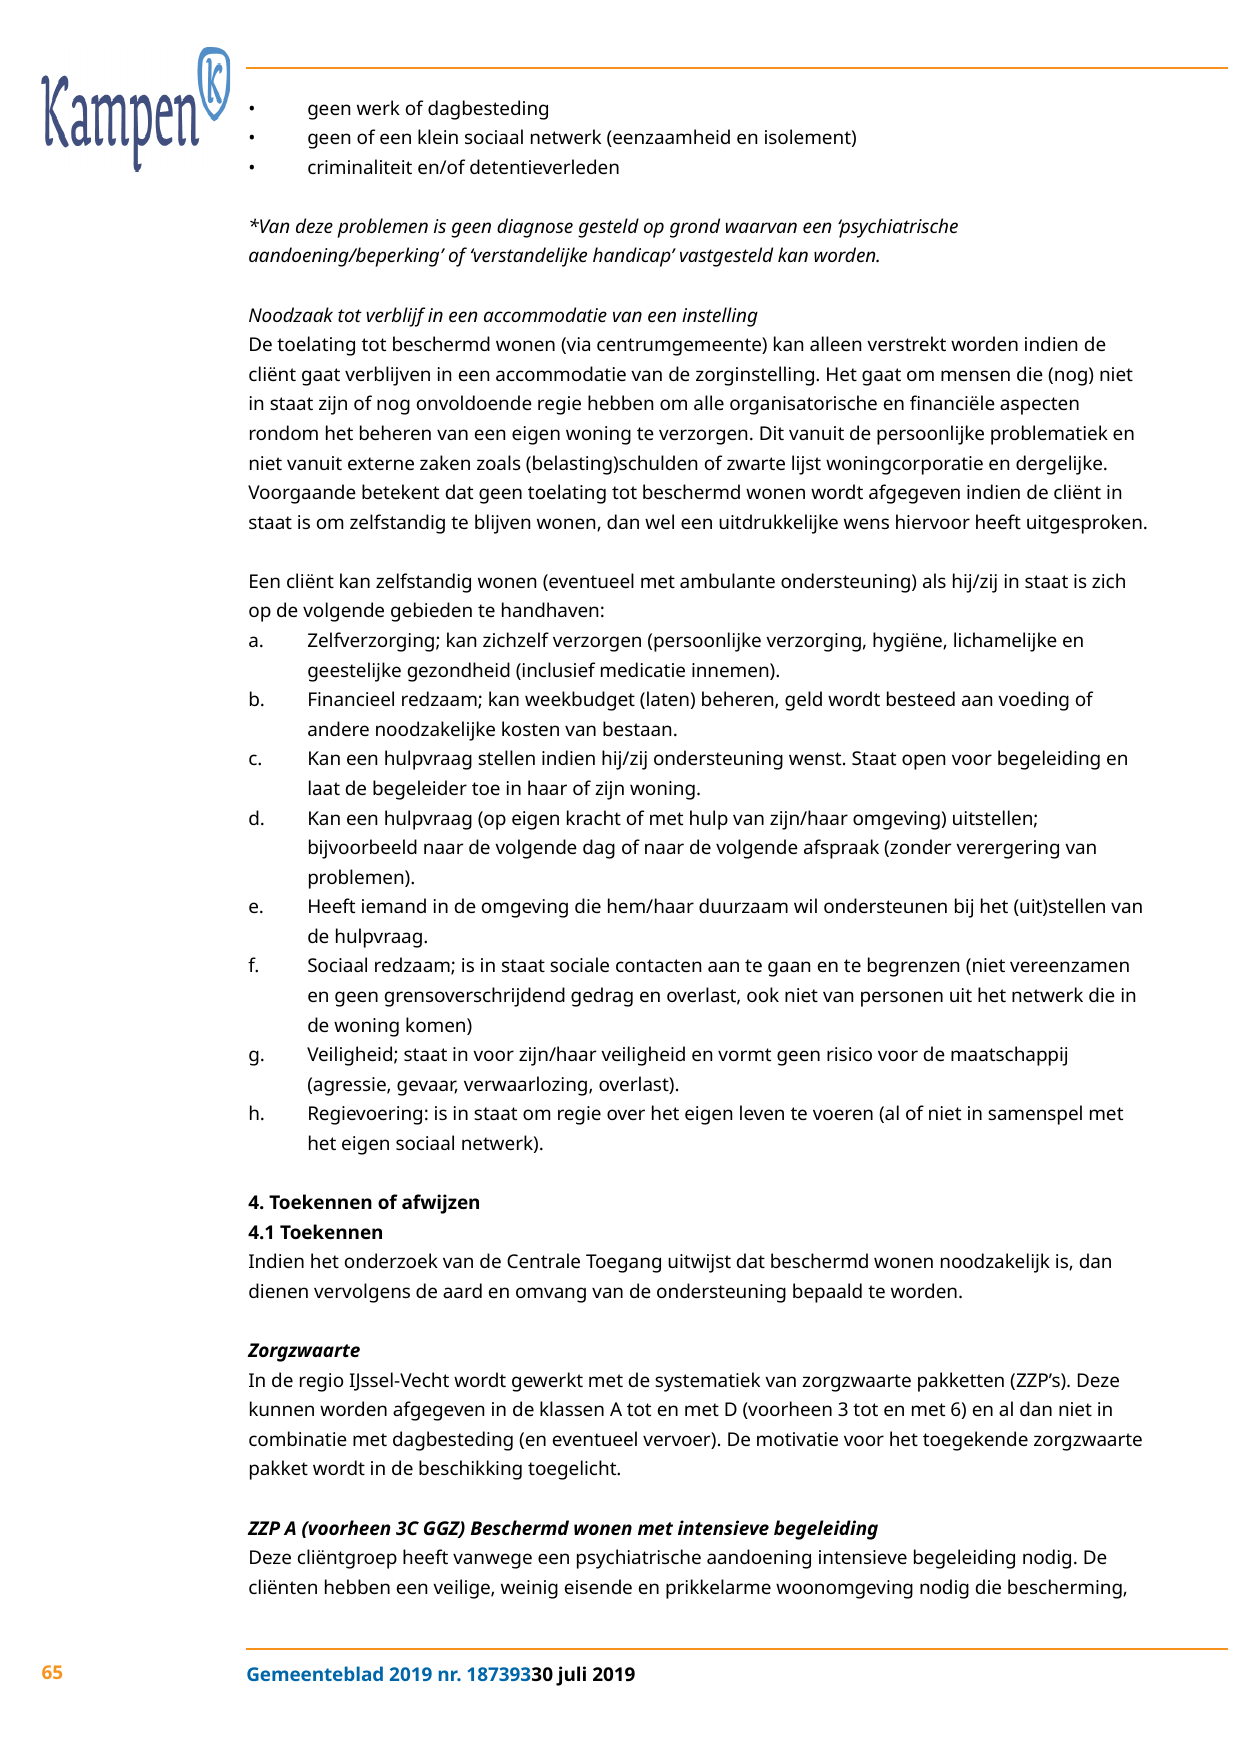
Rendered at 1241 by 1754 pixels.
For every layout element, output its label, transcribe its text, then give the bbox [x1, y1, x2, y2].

picture [41, 47, 231, 172]
text In de regio IJssel-Vecht wordt gewerkt met de systematiek van zorgzwaarte pakketten (ZZP’s). Deze kunnen worden afgegeven in de klassen A tot en met D (voorheen 3 tot en met 6) en al dan niet in combinatie met dagbesteding (en eventueel vervoer). De motivatie voor het toegekende zorgzwaarte pakket wordt in de beschikking toegelicht. [248, 1367, 1152, 1481]
text ZZP A (voorheen 3C GGZ) Beschermd wonen met intensieve begeleiding [248, 1515, 1152, 1541]
text Noodzaak tot verblijf in een accommodatie van een instelling [248, 302, 1152, 328]
list Heeft iemand in de omgeving die hem/haar duurzaam wil ondersteunen bij het (uit)stellen van de hulpvraag. [248, 893, 1152, 949]
list Kan een hulpvraag (op eigen kracht of met hulp van zijn/haar omgeving) uitstellen; bijvoorbeeld naar de volgende dag of naar de volgende afspraak (zonder verergering van problemen). [248, 805, 1152, 890]
list Sociaal redzaam; is in staat sociale contacten aan te gaan en te begrenzen (niet vereenzamen en geen grensoverschrijdend gedrag en overlast, ook niet van personen uit het netwerk die in de woning komen) [248, 953, 1152, 1038]
list Regievoering: is in staat om regie over het eigen leven te voeren (al of niet in samenspel met het eigen sociaal netwerk). [248, 1101, 1152, 1156]
list geen of een klein sociaal netwerk (eenzaamheid en isolement) [248, 124, 1152, 150]
text Deze cliëntgroep heeft vanwege een psychiatrische aandoening intensieve begeleiding nodig. De cliënten hebben een veilige, weinig eisende en prikkelarme woonomgeving nodig die bescherming, [248, 1544, 1152, 1600]
text Indien het onderzoek van de Centrale Toegang uitwijst dat beschermd wonen noodzakelijk is, dan dienen vervolgens de aard en omvang van de ondersteuning bepaald te worden. [248, 1248, 1152, 1304]
list Financieel redzaam; kan weekbudget (laten) beheren, geld wordt besteed aan voeding of andere noodzakelijke kosten van bestaan. [248, 686, 1152, 742]
text Zorgzwaarte [248, 1337, 1152, 1363]
text De toelating tot beschermd wonen (via centrumgemeente) kan alleen verstrekt worden indien de cliënt gaat verblijven in een accommodatie van de zorginstelling. Het gaat om mensen die (nog) niet in staat zijn of nog onvoldoende regie hebben om alle organisatorische en financiële aspecten rondom het beheren van een eigen woning te verzorgen. Dit vanuit de persoonlijke problematiek en niet vanuit externe zaken zoals (belasting)schulden of zwarte lijst woningcorporatie en dergelijke. Voorgaande betekent dat geen toelating tot beschermd wonen wordt afgegeven indien de cliënt in staat is om zelfstandig te blijven wonen, dan wel een uitdrukkelijke wens hiervoor heeft uitgesproken. [248, 331, 1152, 535]
list criminaliteit en/of detentieverleden [248, 154, 1152, 180]
list Zelfverzorging; kan zichzelf verzorgen (persoonlijke verzorging, hygiëne, lichamelijke en geestelijke gezondheid (inclusief medicatie innemen). [248, 627, 1152, 683]
text 4. Toekennen of afwijzen [248, 1189, 1152, 1215]
list geen werk of dagbesteding [248, 95, 1152, 121]
text 4.1 Toekennen [248, 1219, 1152, 1245]
text *Van deze problemen is geen diagnose gesteld op grond waarvan een ‘psychiatrische aandoening/beperking’ of ‘verstandelijke handicap’ vastgesteld kan worden. [248, 213, 1152, 268]
list Veiligheid; staat in voor zijn/haar veiligheid en vormt geen risico voor de maatschappij (agressie, gevaar, verwaarlozing, overlast). [248, 1041, 1152, 1097]
text Een cliënt kan zelfstandig wonen (eventueel met ambulante ondersteuning) als hij/zij in staat is zich op de volgende gebieden te handhaven: [248, 568, 1152, 623]
list Kan een hulpvraag stellen indien hij/zij ondersteuning wenst. Staat open voor begeleiding en laat de begeleider toe in haar of zijn woning. [248, 746, 1152, 801]
